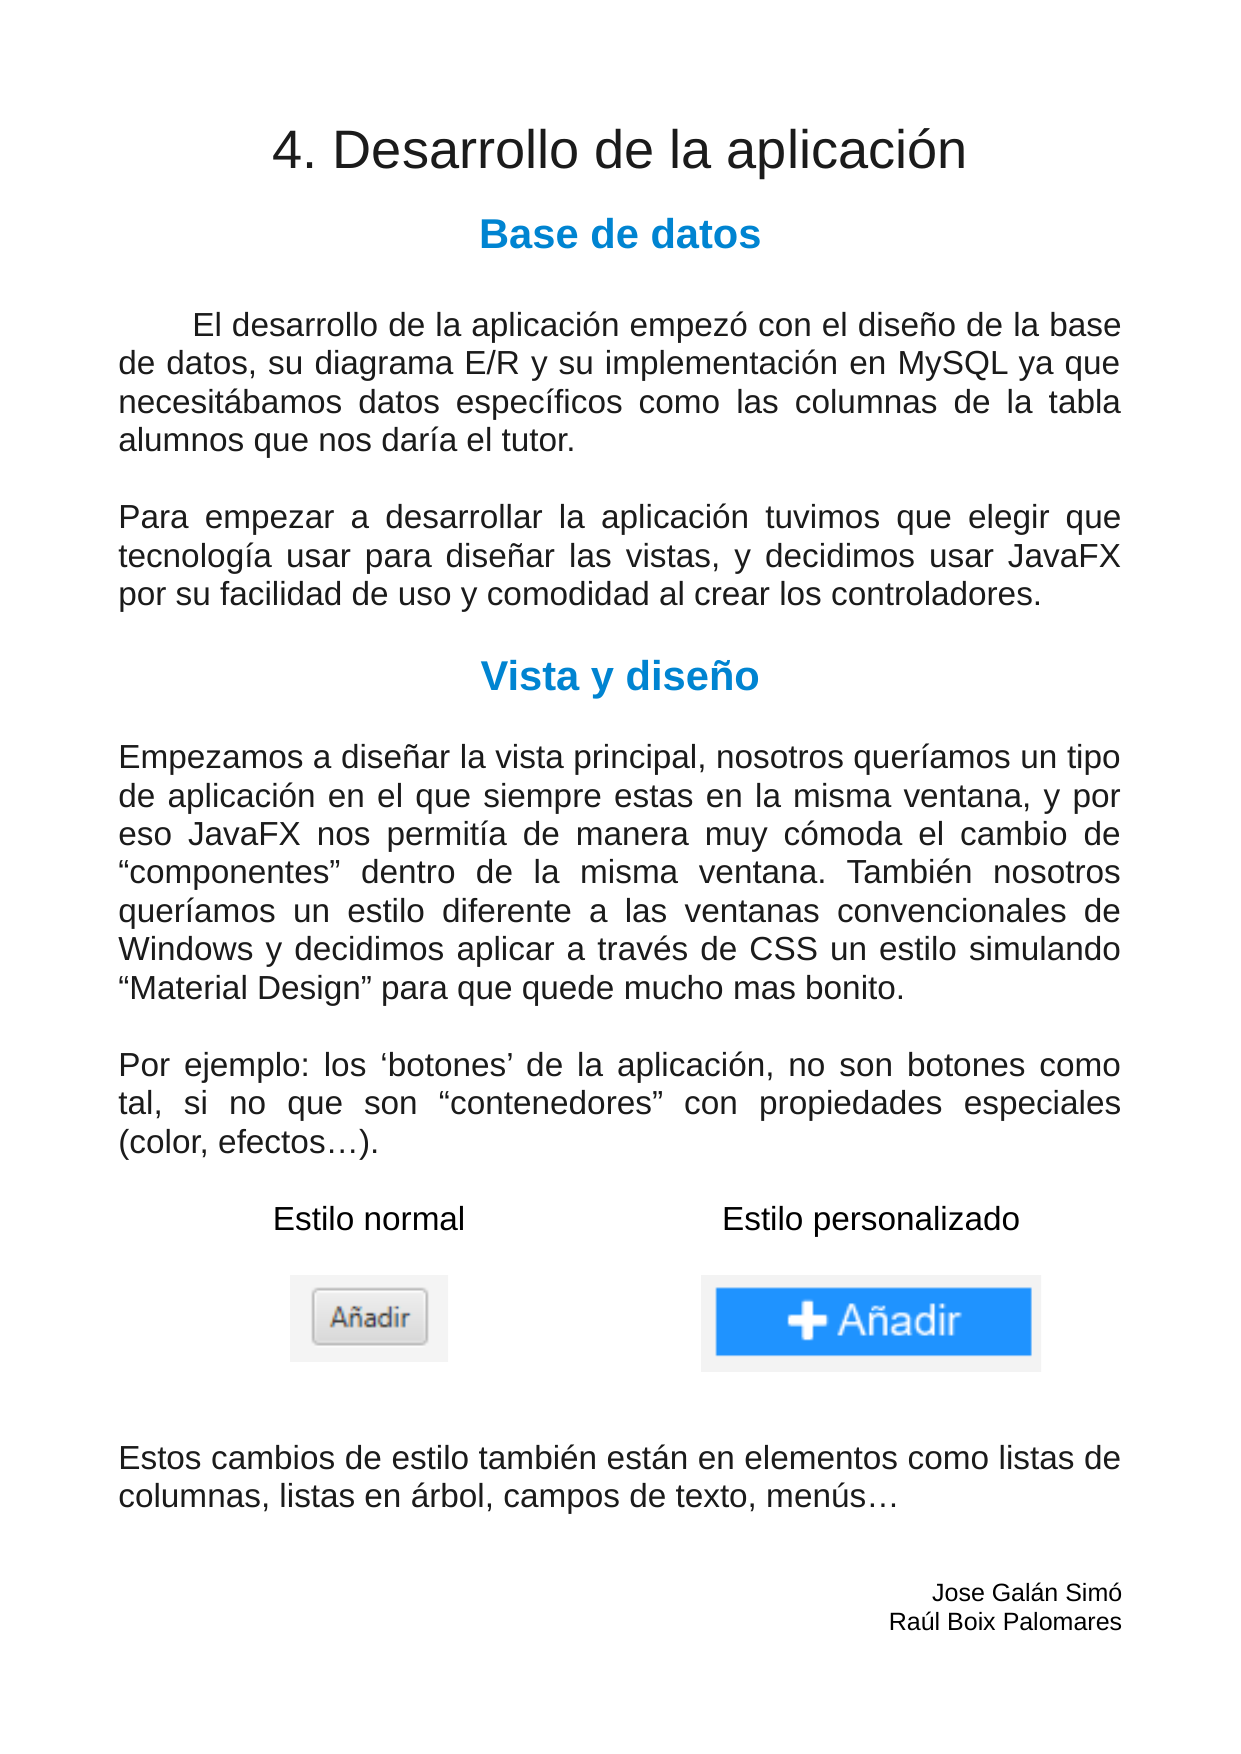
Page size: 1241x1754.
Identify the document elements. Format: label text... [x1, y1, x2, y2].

text Empezamos a diseñar la vista principal, nosotros queríamos un tipo de aplicación en el que siempre estas en la misma ventana, y por eso JavaFX nos permitía de manera muy cómoda el cambio de “componentes” dentro de la misma ventana. También nosotros queríamos un estilo diferente a las ventanas convencionales de Windows y decidimos aplicar a través de CSS un estilo simulando “Material Design” para que quede mucho mas bonito. [118, 737, 1122, 1006]
text El desarrollo de la aplicación empezó con el diseño de la base de datos, su diagrama E/R y su implementación en MySQL ya que necesitábamos datos específicos como las columnas de la tabla alumnos que nos daría el tutor. [118, 305, 1122, 459]
picture [701, 1275, 1042, 1372]
text Base de datos [118, 209, 1122, 257]
text Vista y diseño [118, 651, 1122, 699]
table_cell [620, 1237, 1122, 1400]
table_header Estilo personalizado [620, 1199, 1122, 1237]
text Por ejemplo: los ‘botones’ de la aplicación, no son botones como tal, si no que son “contenedores” con propiedades especiales (color, efectos…). [118, 1045, 1122, 1160]
text Estos cambios de estilo también están en elementos como listas de columnas, listas en árbol, campos de texto, menús… [118, 1438, 1122, 1515]
picture [290, 1275, 449, 1362]
table_cell [118, 1237, 620, 1400]
text 4. Desarrollo de la aplicación [118, 118, 1122, 180]
table_header Estilo normal [118, 1199, 620, 1237]
text Para empezar a desarrollar la aplicación tuvimos que elegir que tecnología usar para diseñar las vistas, y decidimos usar JavaFX por su facilidad de uso y comodidad al crear los controladores. [118, 497, 1122, 612]
